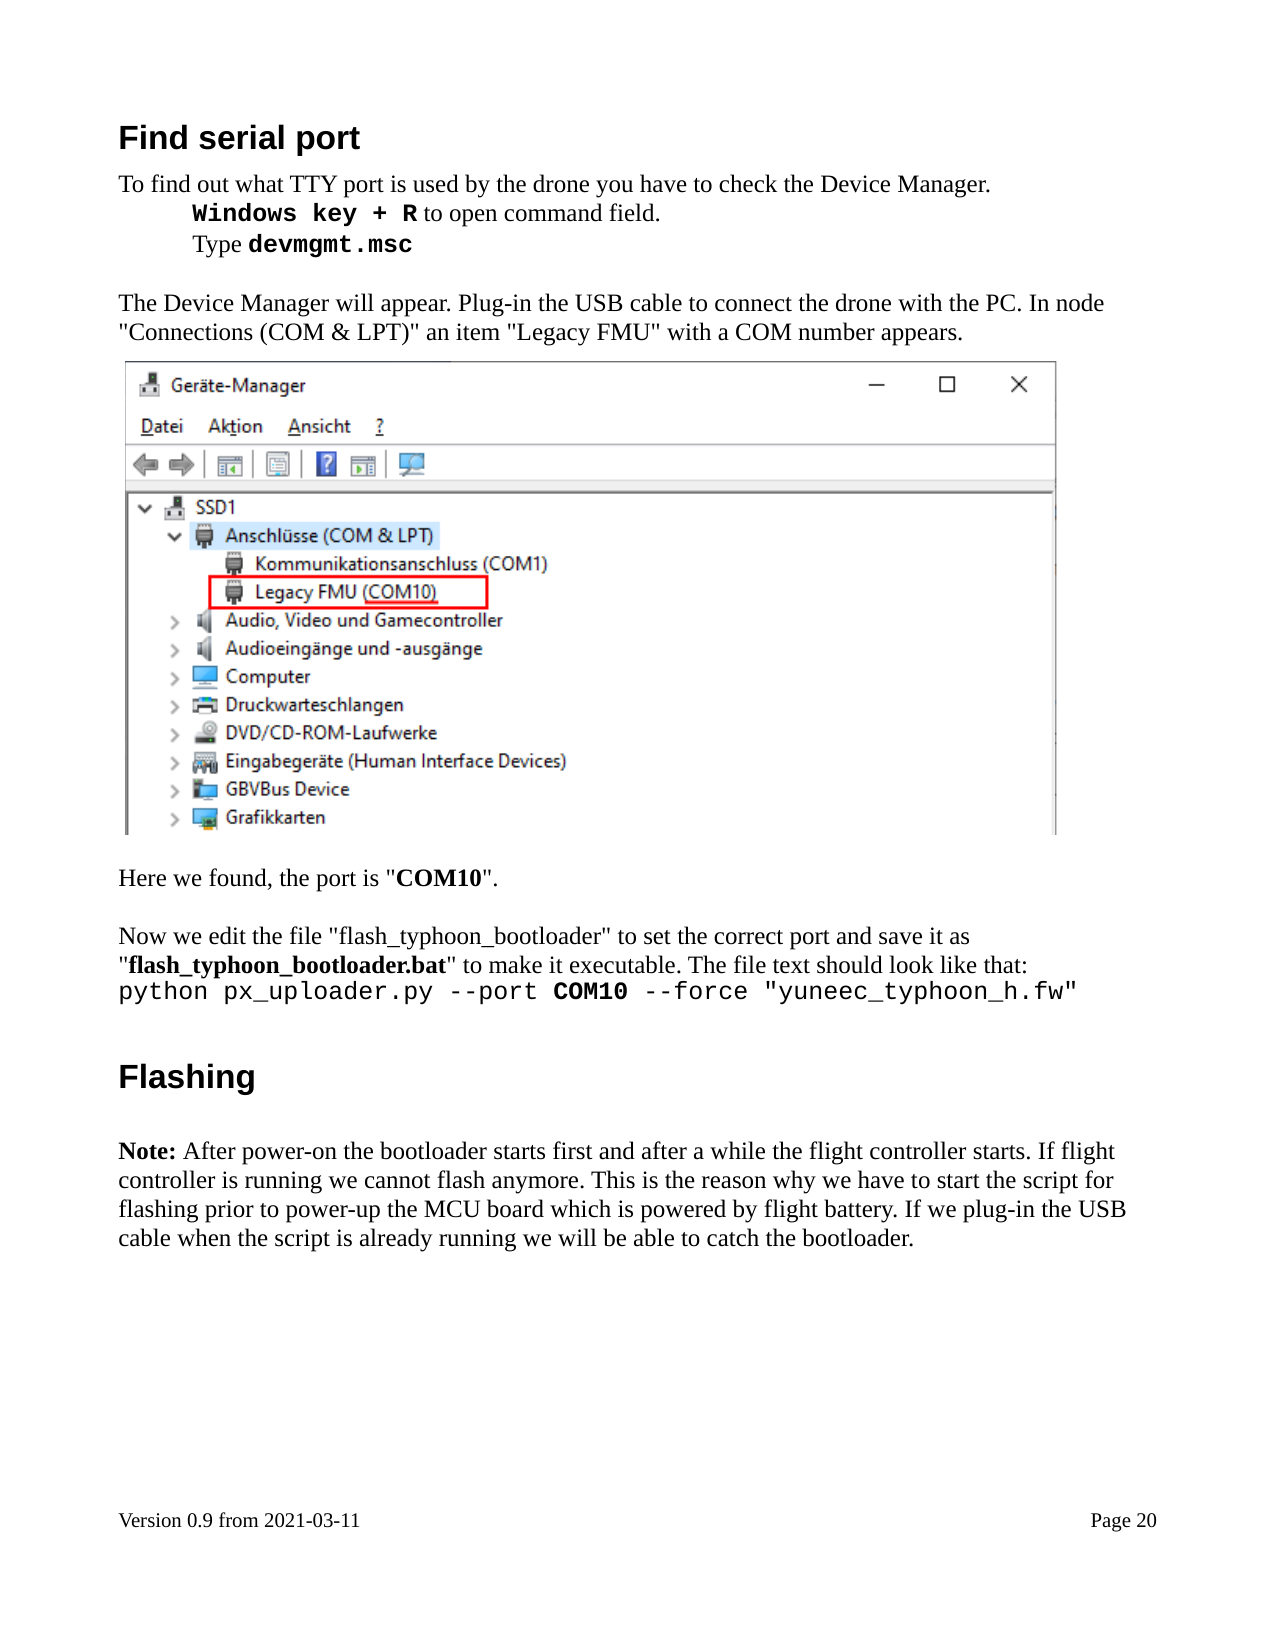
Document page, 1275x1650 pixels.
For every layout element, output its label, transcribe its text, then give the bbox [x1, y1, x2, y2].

picture [125, 361, 1057, 835]
text Now we edit the file "flash_typhoon_bootloader" to set the correct port and save it as "flash_typhoon_bootloader.bat" to make it executable. The file text should look like that: [118, 921, 1157, 978]
subtitle Flashing [118, 1056, 1157, 1095]
text Windows key + R to open command field. [118, 198, 1157, 229]
text Type devmgmt.msc [118, 229, 1157, 260]
text To find out what TTY port is used by the drone you have to check the Device Manager. [118, 169, 1157, 198]
subtitle Find serial port [118, 118, 1157, 157]
text Note: After power-on the bootloader starts first and after a while the flight controller starts. If flight controller is running we cannot flash anymore. This is the reason why we have to start the script for flashing prior to power-up the MCU board which is powered by flight battery. If we plug-in the USB cable when the script is already running we will be able to catch the bootloader. [118, 1136, 1157, 1251]
text Here we found, the port is "COM10". [118, 863, 1157, 892]
text The Device Manager will appear. Plug-in the USB cable to connect the drone with the PC. In node "Connections (COM & LPT)" an item "Legacy FMU" with a COM number appears. [118, 288, 1157, 346]
text python px_uploader.py --port COM10 --force "yuneec_typhoon_h.fw" [118, 978, 1157, 1007]
